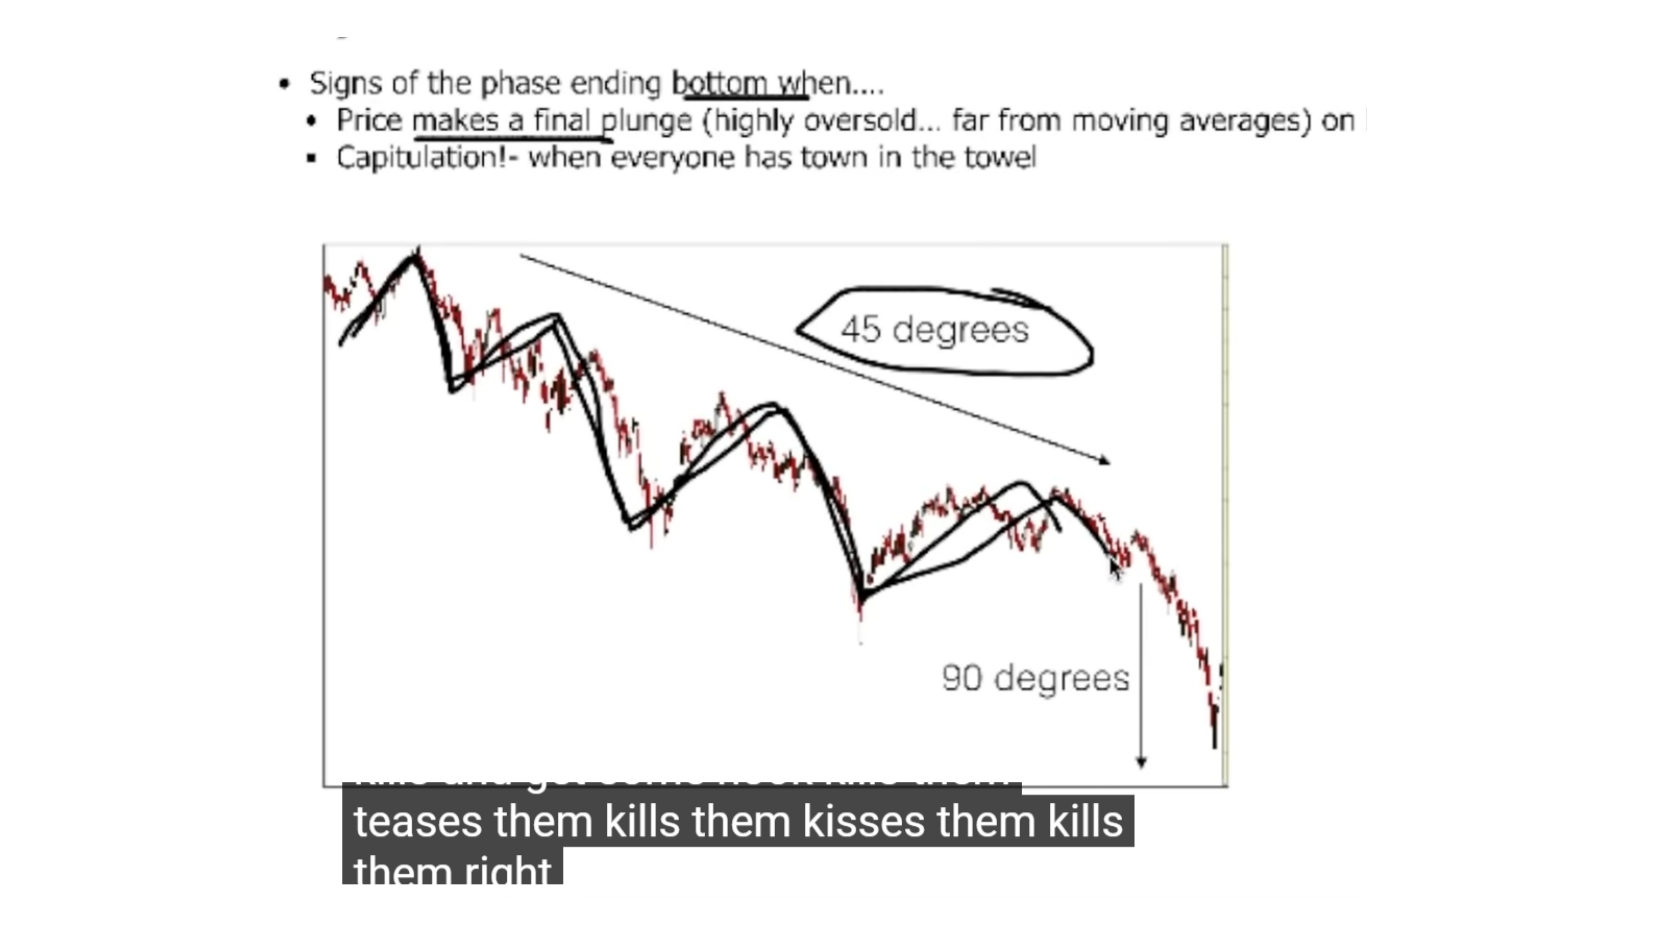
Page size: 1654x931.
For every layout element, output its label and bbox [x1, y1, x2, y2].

picture [262, 37, 1367, 902]
